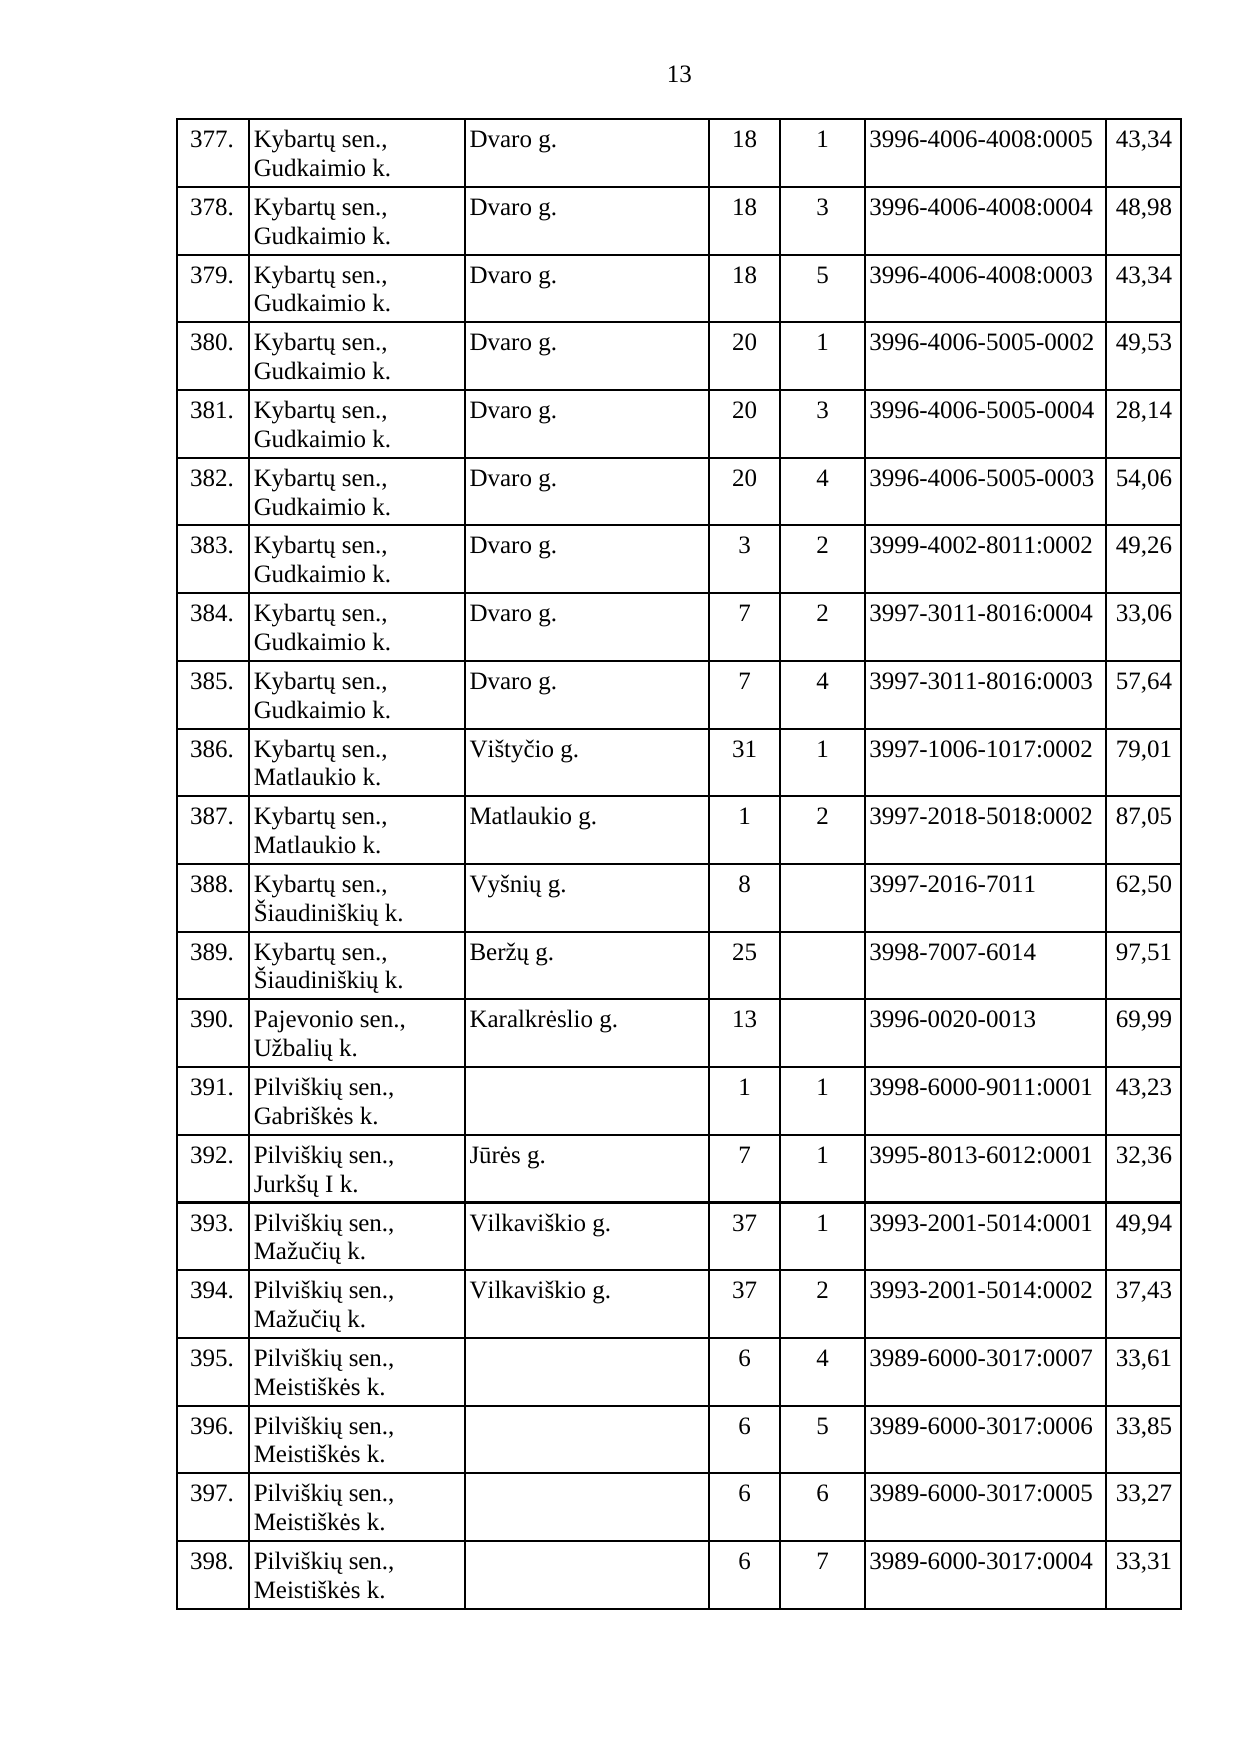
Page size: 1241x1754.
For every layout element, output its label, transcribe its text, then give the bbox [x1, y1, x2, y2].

table_cell Kybartų sen., Šiaudiniškių k. [250, 933, 464, 998]
table_cell Dvaro g. [466, 662, 708, 727]
table_cell 3993-2001-5014:0002 [866, 1271, 1105, 1337]
table_cell [466, 1474, 708, 1540]
table_cell 3989-6000-3017:0004 [866, 1542, 1105, 1608]
table_cell 79,01 [1107, 730, 1180, 795]
table_cell 392. [178, 1136, 248, 1201]
table_cell 3996-0020-0013 [866, 1000, 1105, 1066]
table_cell 32,36 [1107, 1136, 1180, 1201]
table_cell 37 [710, 1271, 779, 1337]
table_cell 1 [710, 1068, 779, 1134]
table_cell 1 [781, 323, 864, 389]
table_cell Pilviškių sen., Mažučių k. [250, 1204, 464, 1269]
table_cell 18 [710, 120, 779, 186]
table_cell 25 [710, 933, 779, 998]
table_cell 1 [781, 730, 864, 795]
table_cell 3996-4006-4008:0003 [866, 256, 1105, 321]
table_cell 4 [781, 1339, 864, 1404]
table_cell Kybartų sen., Matlaukio k. [250, 730, 464, 795]
table_cell 3996-4006-4008:0005 [866, 120, 1105, 186]
table_cell 379. [178, 256, 248, 321]
table_cell 3999-4002-8011:0002 [866, 526, 1105, 592]
table_cell Pajevonio sen., Užbalių k. [250, 1000, 464, 1066]
table_cell 396. [178, 1407, 248, 1472]
table_cell 386. [178, 730, 248, 795]
table_cell Kybartų sen., Gudkaimio k. [250, 256, 464, 321]
table_cell 33,31 [1107, 1542, 1180, 1608]
table_cell Dvaro g. [466, 256, 708, 321]
table_cell 377. [178, 120, 248, 186]
table_cell 62,50 [1107, 865, 1180, 931]
table_cell 20 [710, 459, 779, 524]
table_cell 69,99 [1107, 1000, 1180, 1066]
table_cell 390. [178, 1000, 248, 1066]
table_cell 5 [781, 256, 864, 321]
table_cell 48,98 [1107, 188, 1180, 253]
table_cell 33,06 [1107, 594, 1180, 660]
table_cell Dvaro g. [466, 120, 708, 186]
table_cell 18 [710, 188, 779, 253]
table_cell 3997-2018-5018:0002 [866, 797, 1105, 863]
table_cell 6 [710, 1474, 779, 1540]
table_cell 3997-2016-7011 [866, 865, 1105, 931]
table_cell Vyšnių g. [466, 865, 708, 931]
table_cell 54,06 [1107, 459, 1180, 524]
table_cell 1 [710, 797, 779, 863]
table_cell 6 [781, 1474, 864, 1540]
table_cell 33,85 [1107, 1407, 1180, 1472]
table_cell 2 [781, 594, 864, 660]
table_cell 49,53 [1107, 323, 1180, 389]
table_cell 6 [710, 1542, 779, 1608]
table_cell [466, 1068, 708, 1134]
table_cell Pilviškių sen., Meistiškės k. [250, 1339, 464, 1404]
table_cell Dvaro g. [466, 323, 708, 389]
table_cell 6 [710, 1407, 779, 1472]
table_cell 393. [178, 1204, 248, 1269]
table_cell 8 [710, 865, 779, 931]
table_cell 3989-6000-3017:0005 [866, 1474, 1105, 1540]
table_cell 97,51 [1107, 933, 1180, 998]
table_cell 87,05 [1107, 797, 1180, 863]
table_cell Dvaro g. [466, 459, 708, 524]
table_cell 49,26 [1107, 526, 1180, 592]
table_cell 385. [178, 662, 248, 727]
table_cell 378. [178, 188, 248, 253]
table_cell 382. [178, 459, 248, 524]
table_cell 3 [710, 526, 779, 592]
table_cell 2 [781, 526, 864, 592]
table_cell [466, 1339, 708, 1404]
table_cell 1 [781, 120, 864, 186]
table_cell 6 [710, 1339, 779, 1404]
table_cell [466, 1407, 708, 1472]
table_cell Beržų g. [466, 933, 708, 998]
table_cell 20 [710, 323, 779, 389]
table_cell 397. [178, 1474, 248, 1540]
table_cell 4 [781, 459, 864, 524]
table_cell 380. [178, 323, 248, 389]
table_cell 3997-3011-8016:0003 [866, 662, 1105, 727]
table_cell Kybartų sen., Gudkaimio k. [250, 526, 464, 592]
table_cell Kybartų sen., Šiaudiniškių k. [250, 865, 464, 931]
table_cell 3997-1006-1017:0002 [866, 730, 1105, 795]
table_cell 3996-4006-5005-0003 [866, 459, 1105, 524]
table_cell 3996-4006-5005-0002 [866, 323, 1105, 389]
table_cell 7 [710, 1136, 779, 1201]
table_cell Pilviškių sen., Mažučių k. [250, 1271, 464, 1337]
table_cell 5 [781, 1407, 864, 1472]
table_cell Dvaro g. [466, 188, 708, 253]
table_cell 43,23 [1107, 1068, 1180, 1134]
table_cell 7 [710, 594, 779, 660]
table_cell 3998-7007-6014 [866, 933, 1105, 998]
table_cell Matlaukio g. [466, 797, 708, 863]
table_cell 387. [178, 797, 248, 863]
table_cell 3 [781, 391, 864, 457]
table_cell Kybartų sen., Matlaukio k. [250, 797, 464, 863]
table_cell 4 [781, 662, 864, 727]
table_cell Kybartų sen., Gudkaimio k. [250, 188, 464, 253]
table_cell 28,14 [1107, 391, 1180, 457]
table_cell 2 [781, 797, 864, 863]
table_cell 1 [781, 1136, 864, 1201]
table_cell Vilkaviškio g. [466, 1204, 708, 1269]
table_cell Pilviškių sen., Meistiškės k. [250, 1474, 464, 1540]
table_cell 3993-2001-5014:0001 [866, 1204, 1105, 1269]
table_cell Pilviškių sen., Meistiškės k. [250, 1542, 464, 1608]
table_cell 1 [781, 1204, 864, 1269]
table_cell Vilkaviškio g. [466, 1271, 708, 1337]
table_cell Dvaro g. [466, 594, 708, 660]
table_cell 43,34 [1107, 120, 1180, 186]
table_cell Kybartų sen., Gudkaimio k. [250, 662, 464, 727]
table_cell Dvaro g. [466, 526, 708, 592]
table_cell 49,94 [1107, 1204, 1180, 1269]
table_cell [466, 1542, 708, 1608]
table_cell Kybartų sen., Gudkaimio k. [250, 594, 464, 660]
table_cell [781, 865, 864, 931]
table_cell 3 [781, 188, 864, 253]
table_cell 395. [178, 1339, 248, 1404]
table_cell Jūrės g. [466, 1136, 708, 1201]
table_cell 37,43 [1107, 1271, 1180, 1337]
table_cell 43,34 [1107, 256, 1180, 321]
table_cell 398. [178, 1542, 248, 1608]
table_cell 31 [710, 730, 779, 795]
table_cell Vištyčio g. [466, 730, 708, 795]
table_cell Kybartų sen., Gudkaimio k. [250, 459, 464, 524]
table_cell 7 [781, 1542, 864, 1608]
table_cell [781, 1000, 864, 1066]
table_cell 3996-4006-4008:0004 [866, 188, 1105, 253]
table_cell Karalkrėslio g. [466, 1000, 708, 1066]
table_cell [781, 933, 864, 998]
table_cell Kybartų sen., Gudkaimio k. [250, 120, 464, 186]
table_cell 37 [710, 1204, 779, 1269]
table_cell 20 [710, 391, 779, 457]
table_cell Kybartų sen., Gudkaimio k. [250, 323, 464, 389]
table_cell 3989-6000-3017:0007 [866, 1339, 1105, 1404]
table_cell Pilviškių sen., Jurkšų I k. [250, 1136, 464, 1201]
table_cell 33,27 [1107, 1474, 1180, 1540]
table_cell 391. [178, 1068, 248, 1134]
table_cell 3989-6000-3017:0006 [866, 1407, 1105, 1472]
table_cell 7 [710, 662, 779, 727]
table_cell 18 [710, 256, 779, 321]
table_cell 388. [178, 865, 248, 931]
table_cell Pilviškių sen., Meistiškės k. [250, 1407, 464, 1472]
table_cell 394. [178, 1271, 248, 1337]
table_cell 33,61 [1107, 1339, 1180, 1404]
table_cell 3995-8013-6012:0001 [866, 1136, 1105, 1201]
table_cell 57,64 [1107, 662, 1180, 727]
table_cell 2 [781, 1271, 864, 1337]
table_cell 381. [178, 391, 248, 457]
table_cell 3996-4006-5005-0004 [866, 391, 1105, 457]
table_cell 384. [178, 594, 248, 660]
table_cell 389. [178, 933, 248, 998]
table_cell Dvaro g. [466, 391, 708, 457]
table_cell Kybartų sen., Gudkaimio k. [250, 391, 464, 457]
table_cell 3998-6000-9011:0001 [866, 1068, 1105, 1134]
table_cell 13 [710, 1000, 779, 1066]
table_cell Pilviškių sen., Gabriškės k. [250, 1068, 464, 1134]
table_cell 383. [178, 526, 248, 592]
table_cell 1 [781, 1068, 864, 1134]
table_cell 3997-3011-8016:0004 [866, 594, 1105, 660]
